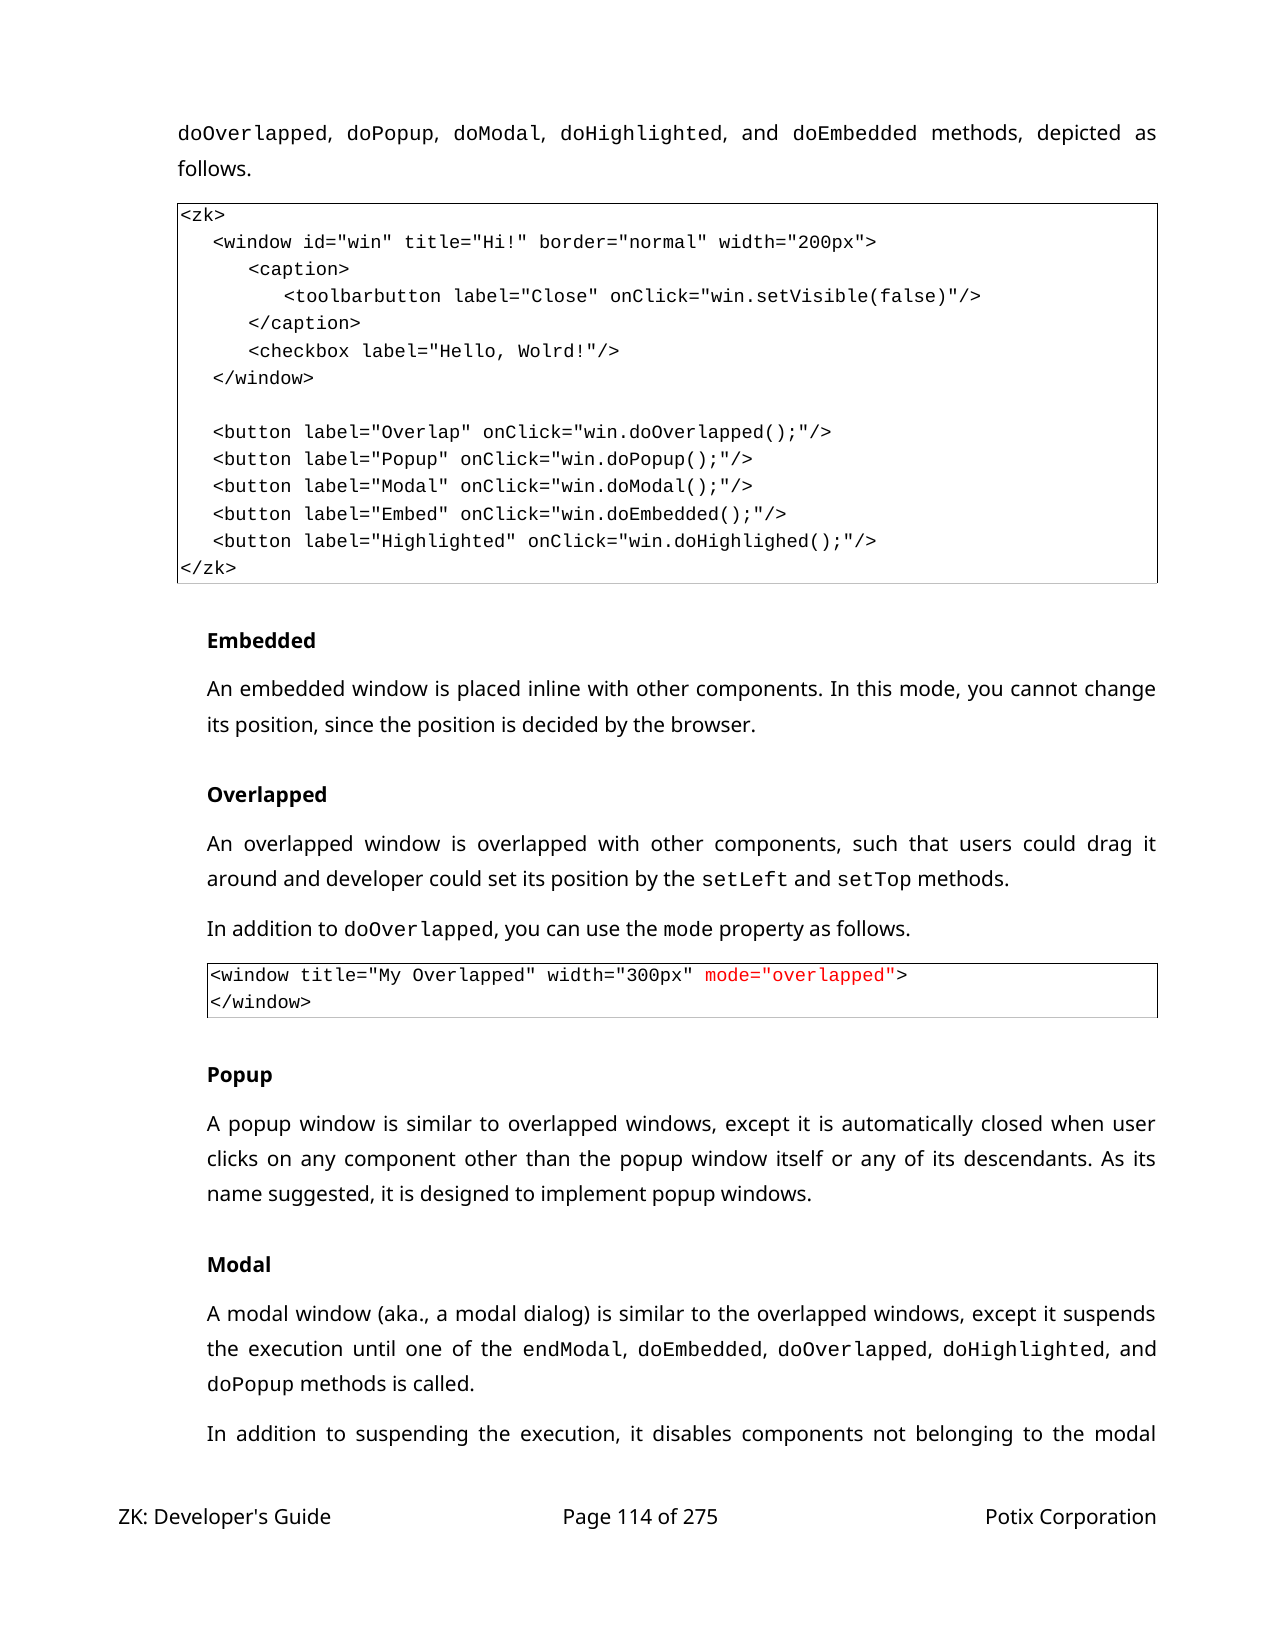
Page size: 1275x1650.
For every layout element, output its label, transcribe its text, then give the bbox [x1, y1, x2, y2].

text </zk> [178, 556, 1157, 583]
text <button label="Highlighted" onClick="win.doHighlighed();"/> [178, 529, 1157, 553]
text <window id="win" title="Hi!" border="normal" width="200px"> [178, 230, 1157, 254]
subtitle Overlapped [207, 781, 1157, 809]
text A modal window (aka., a modal dialog) is similar to the overlapped windows, except it suspends the execution until one of the endModal, doEmbedded, doOverlapped, doHighlighted, and doPopup methods is called. [207, 1299, 1157, 1398]
text <toolbarbutton label="Close" onClick="win.setVisible(false)"/> [178, 284, 1157, 308]
subtitle Popup [207, 1060, 1157, 1088]
subtitle Modal [207, 1250, 1157, 1278]
text <button label="Embed" onClick="win.doEmbedded();"/> [178, 502, 1157, 526]
text In addition to doOverlapped, you can use the mode property as follows. [207, 914, 1157, 942]
subtitle Embedded [207, 626, 1157, 654]
text An overlapped window is overlapped with other components, such that users could drag it around and developer could set its position by the setLeft and setTop methods. [207, 829, 1157, 893]
text doOverlapped, doPopup, doModal, doHighlighted, and doEmbedded methods, depicted as follows. [177, 118, 1157, 182]
text In addition to suspending the execution, it disables components not belonging to the modal [207, 1419, 1157, 1447]
text <button label="Overlap" onClick="win.doOverlapped();"/> [178, 420, 1157, 444]
text <button label="Modal" onClick="win.doModal();"/> [178, 474, 1157, 499]
text An embedded window is placed inline with other components. In this mode, you cannot change its position, since the position is decided by the browser. [207, 674, 1157, 738]
text <window title="My Overlapped" width="300px" mode="overlapped"> [208, 964, 1157, 987]
text </caption> [178, 311, 1157, 336]
text <checkbox label="Hello, Wolrd!"/> [178, 338, 1157, 363]
text </window> [208, 990, 1157, 1017]
text <caption> [178, 257, 1157, 281]
text </window> [178, 366, 1157, 390]
text <zk> [178, 204, 1157, 227]
text <button label="Popup" onClick="win.doPopup();"/> [178, 447, 1157, 471]
text A popup window is similar to overlapped windows, except it is automatically closed when user clicks on any component other than the popup window itself or any of its descendants. As its name suggested, it is designed to implement popup windows. [207, 1109, 1157, 1207]
